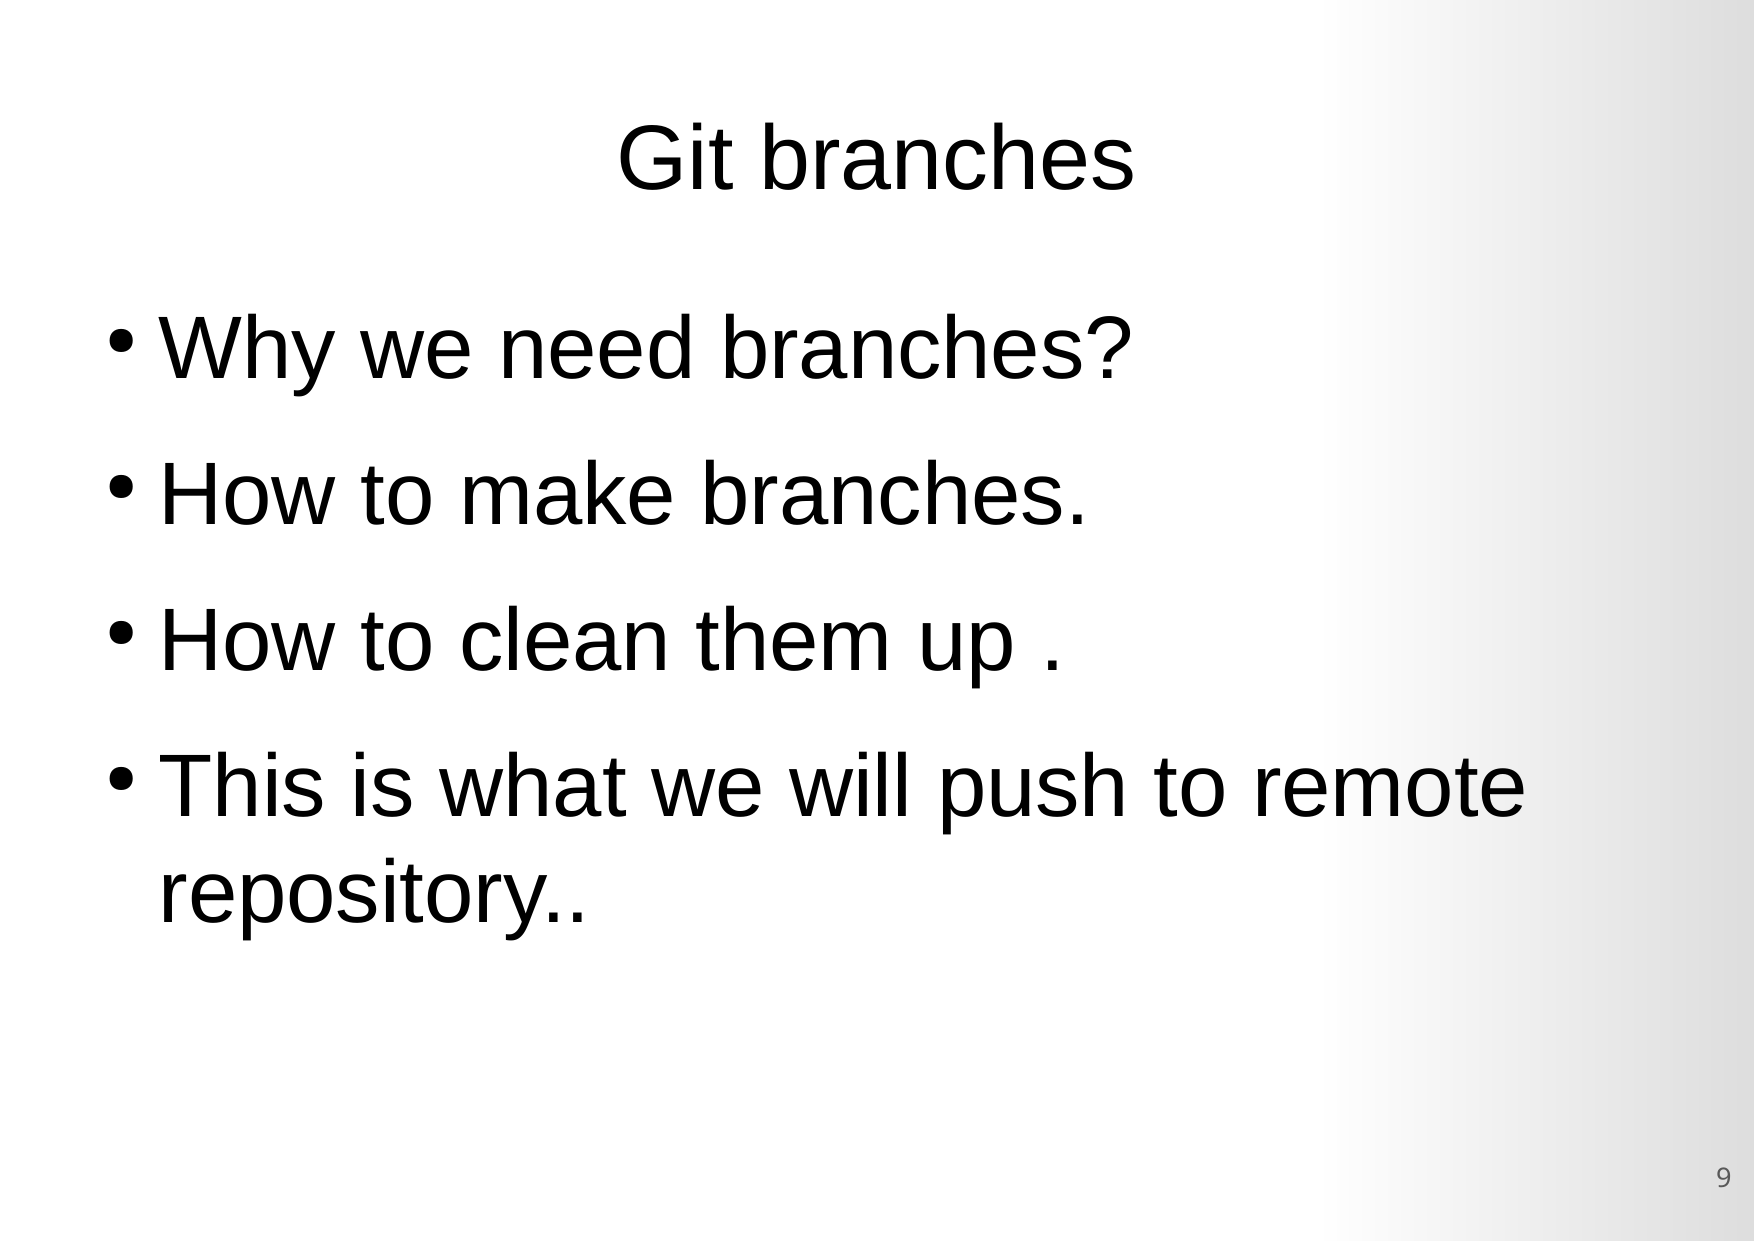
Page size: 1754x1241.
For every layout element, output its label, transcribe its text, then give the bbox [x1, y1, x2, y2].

list Why we need branches? How to make branches. How to clean them up . This is what we will push to remote repository.. [87, 290, 1667, 1010]
slide_number [1641, 1145, 1747, 1241]
title Git branches [87, 49, 1667, 257]
